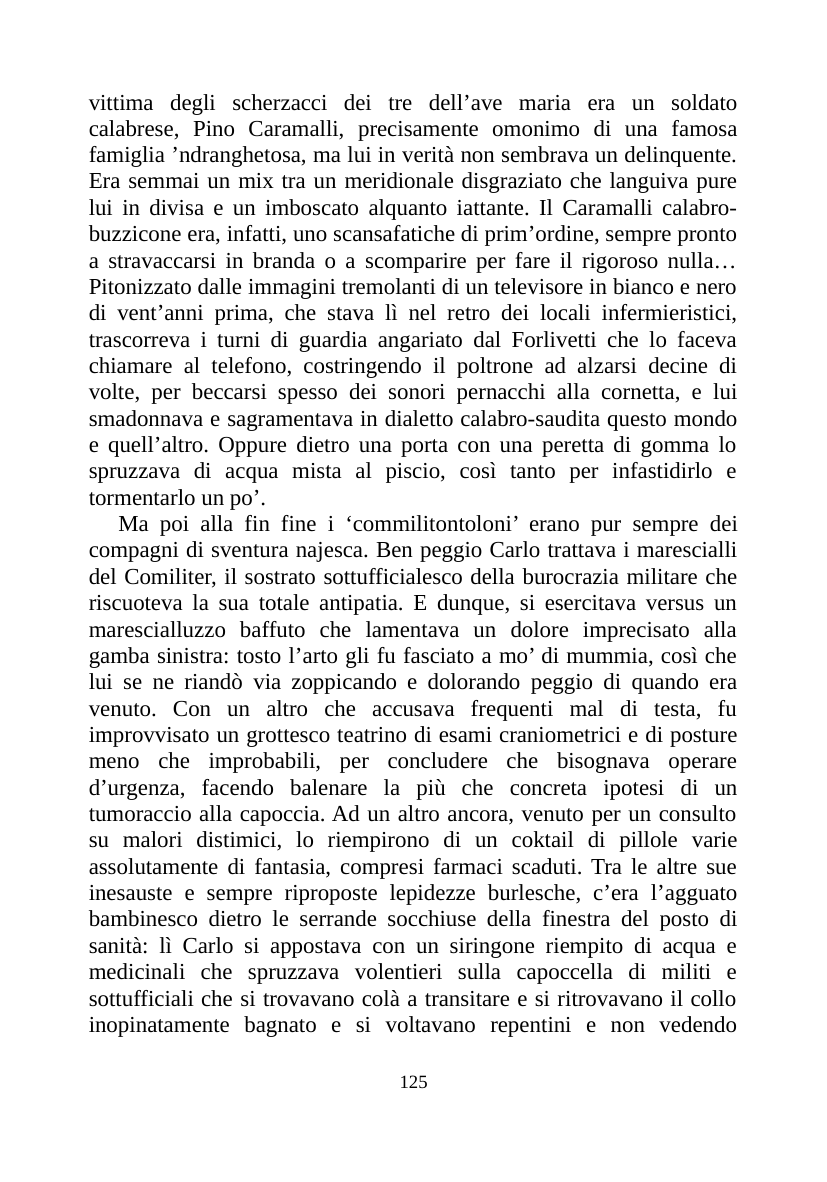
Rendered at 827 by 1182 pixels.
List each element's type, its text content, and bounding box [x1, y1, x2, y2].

text Ma poi alla fin fine i ‘commilitontoloni’ erano pur sempre dei compagni di sventura najesca. Ben peggio Carlo trattava i marescialli del Comiliter, il sostrato sottufficialesco della burocrazia militare che riscuoteva la sua totale antipatia. E dunque, si esercitava versus un marescialluzzo baffuto che lamentava un dolore imprecisato alla gamba sinistra: tosto l’arto gli fu fasciato a mo’ di mummia, così che lui se ne riandò via zoppicando e dolorando peggio di quando era venuto. Con un altro che accusava frequenti mal di testa, fu improvvisato un grottesco teatrino di esami craniometrici e di posture meno che improbabili, per concludere che bisognava operare d’urgenza, facendo balenare la più che concreta ipotesi di un tumoraccio alla capoccia. Ad un altro ancora, venuto per un consulto su malori distimici, lo riempirono di un coktail di pillole varie assolutamente di fantasia, compresi farmaci scaduti. Tra le altre sue inesauste e sempre riproposte lepidezze burlesche, c’era l’agguato bambinesco dietro le serrande socchiuse della finestra del posto di sanità: lì Carlo si appostava con un siringone riempito di acqua e medicinali che spruzzava volentieri sulla capoccella di militi e sottufficiali che si trovavano colà a transitare e si ritrovavano il collo inopinatamente bagnato e si voltavano repentini e non vedendo [88, 510, 738, 1037]
text vittima degli scherzacci dei tre dell’ave maria era un soldato calabrese, Pino Caramalli, precisamente omonimo di una famosa famiglia ’ndranghetosa, ma lui in verità non sembrava un delinquente. Era semmai un mix tra un meridionale disgraziato che languiva pure lui in divisa e un imboscato alquanto iattante. Il Caramalli calabro-buzzicone era, infatti, uno scansafatiche di prim’ordine, sempre pronto a stravaccarsi in branda o a scomparire per fare il rigoroso nulla… Pitonizzato dalle immagini tremolanti di un televisore in bianco e nero di vent’anni prima, che stava lì nel retro dei locali infermieristici, trascorreva i turni di guardia angariato dal Forlivetti che lo faceva chiamare al telefono, costringendo il poltrone ad alzarsi decine di volte, per beccarsi spesso dei sonori pernacchi alla cornetta, e lui smadonnava e sagramentava in dialetto calabro-saudita questo mondo e quell’altro. Oppure dietro una porta con una peretta di gomma lo spruzzava di acqua mista al piscio, così tanto per infastidirlo e tormentarlo un po’. [88, 88, 738, 510]
